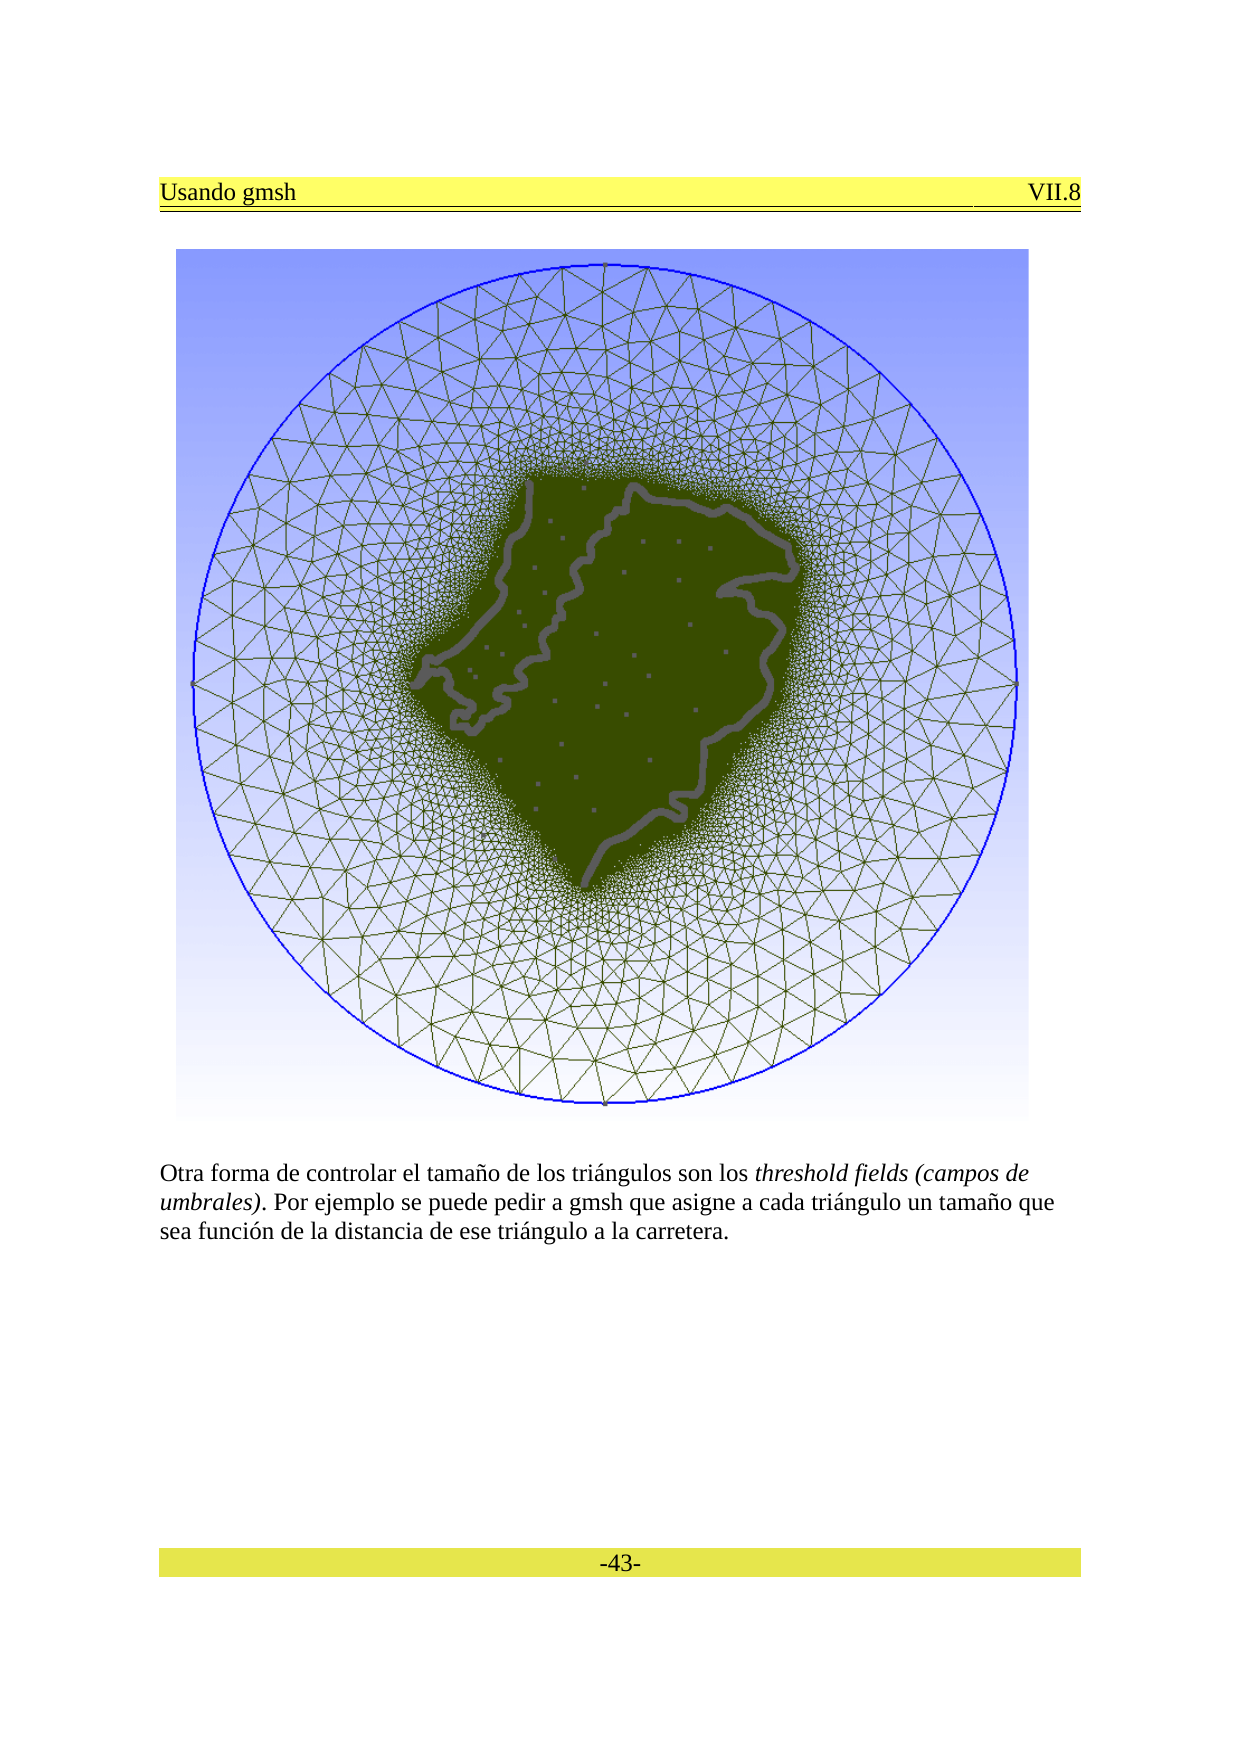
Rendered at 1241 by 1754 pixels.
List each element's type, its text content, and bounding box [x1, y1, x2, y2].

text Otra forma de controlar el tamaño de los triángulos son los threshold fields (campos de umbrales). Por ejemplo se puede pedir a gmsh que asigne a cada triángulo un tamaño que sea función de la distancia de ese triángulo a la carretera. [159, 1158, 1081, 1245]
picture [176, 249, 1029, 1121]
